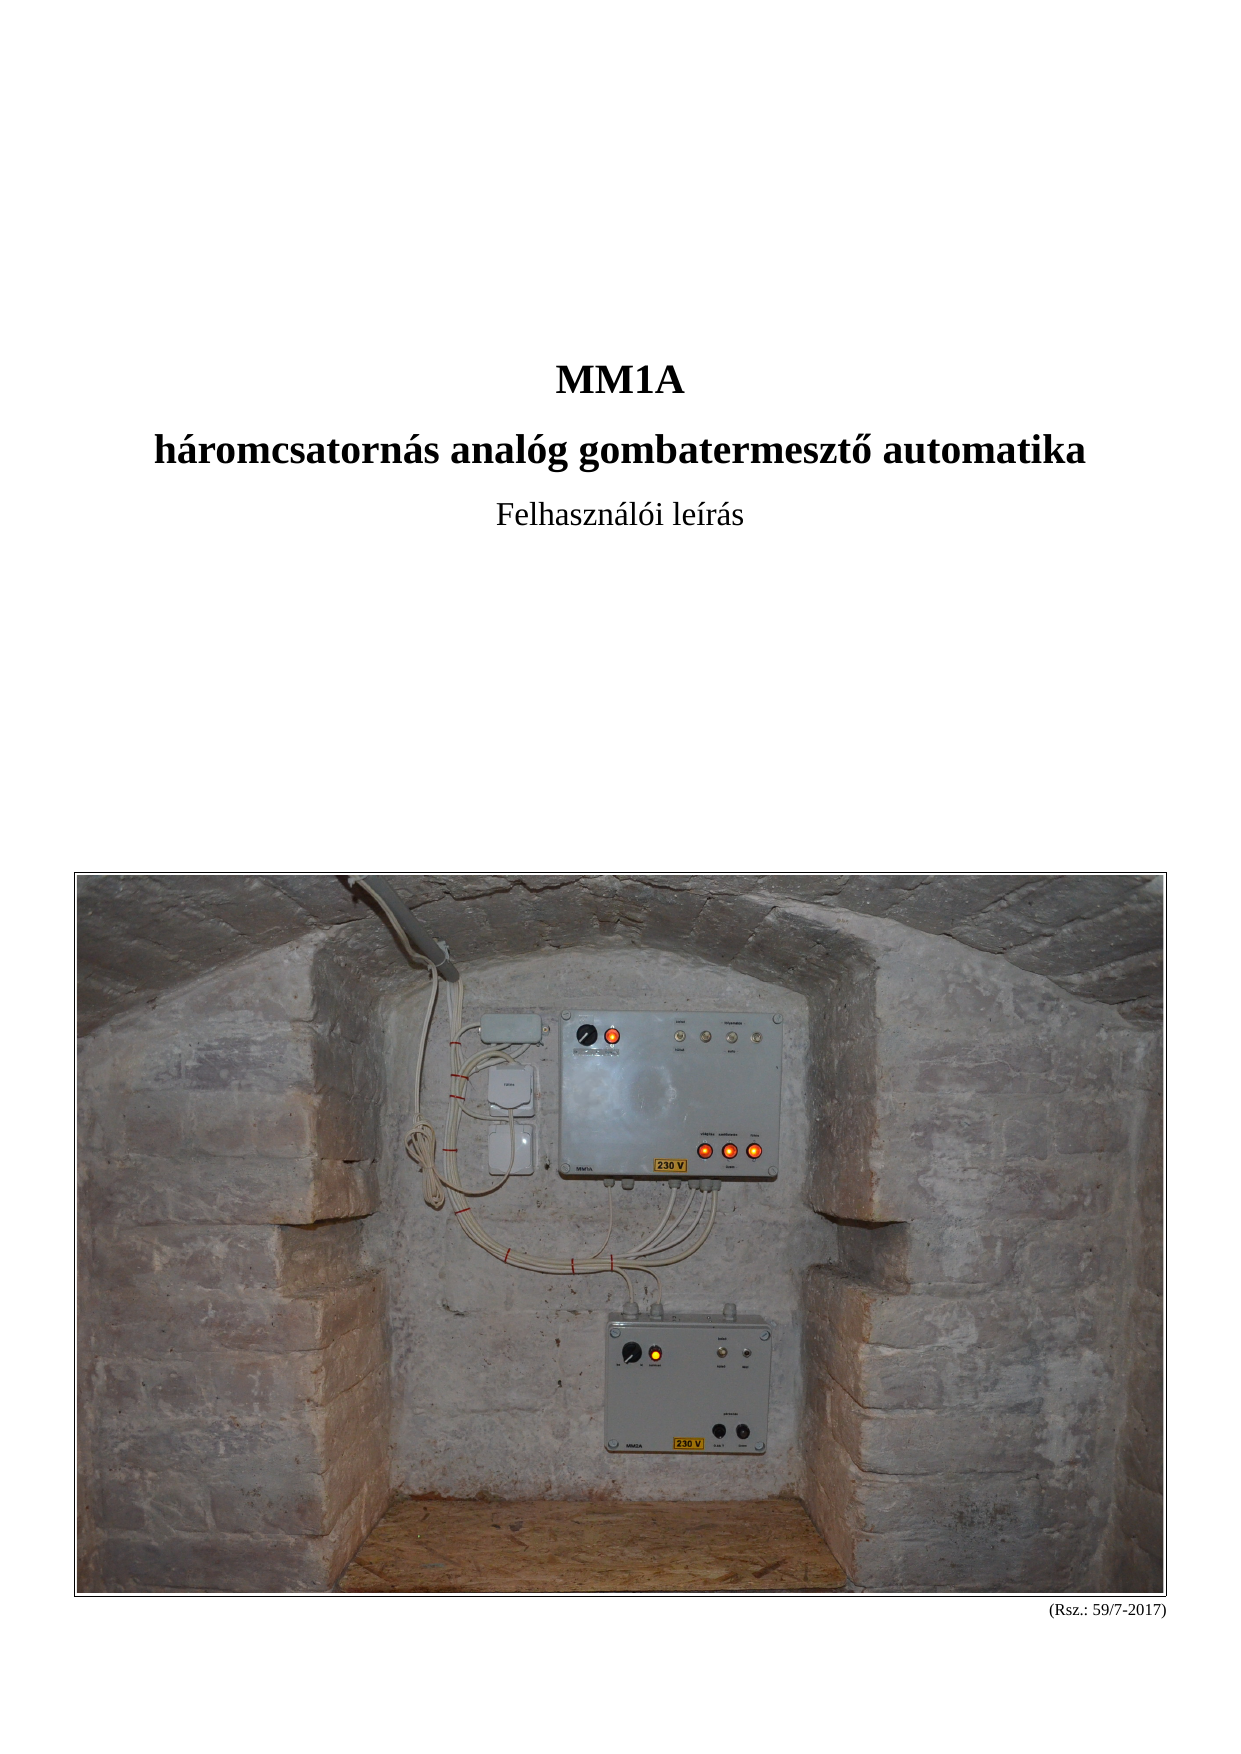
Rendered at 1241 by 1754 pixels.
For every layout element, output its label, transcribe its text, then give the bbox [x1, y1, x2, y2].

text háromcsatornás analóg gombatermesztő automatika [74, 424, 1166, 472]
text Felhasználói leírás [74, 494, 1166, 532]
text (Rsz.: 59/7-2017) [74, 1597, 1166, 1619]
text MM1A [74, 354, 1166, 402]
text [75, 873, 1166, 1596]
picture [76, 875, 1164, 1593]
